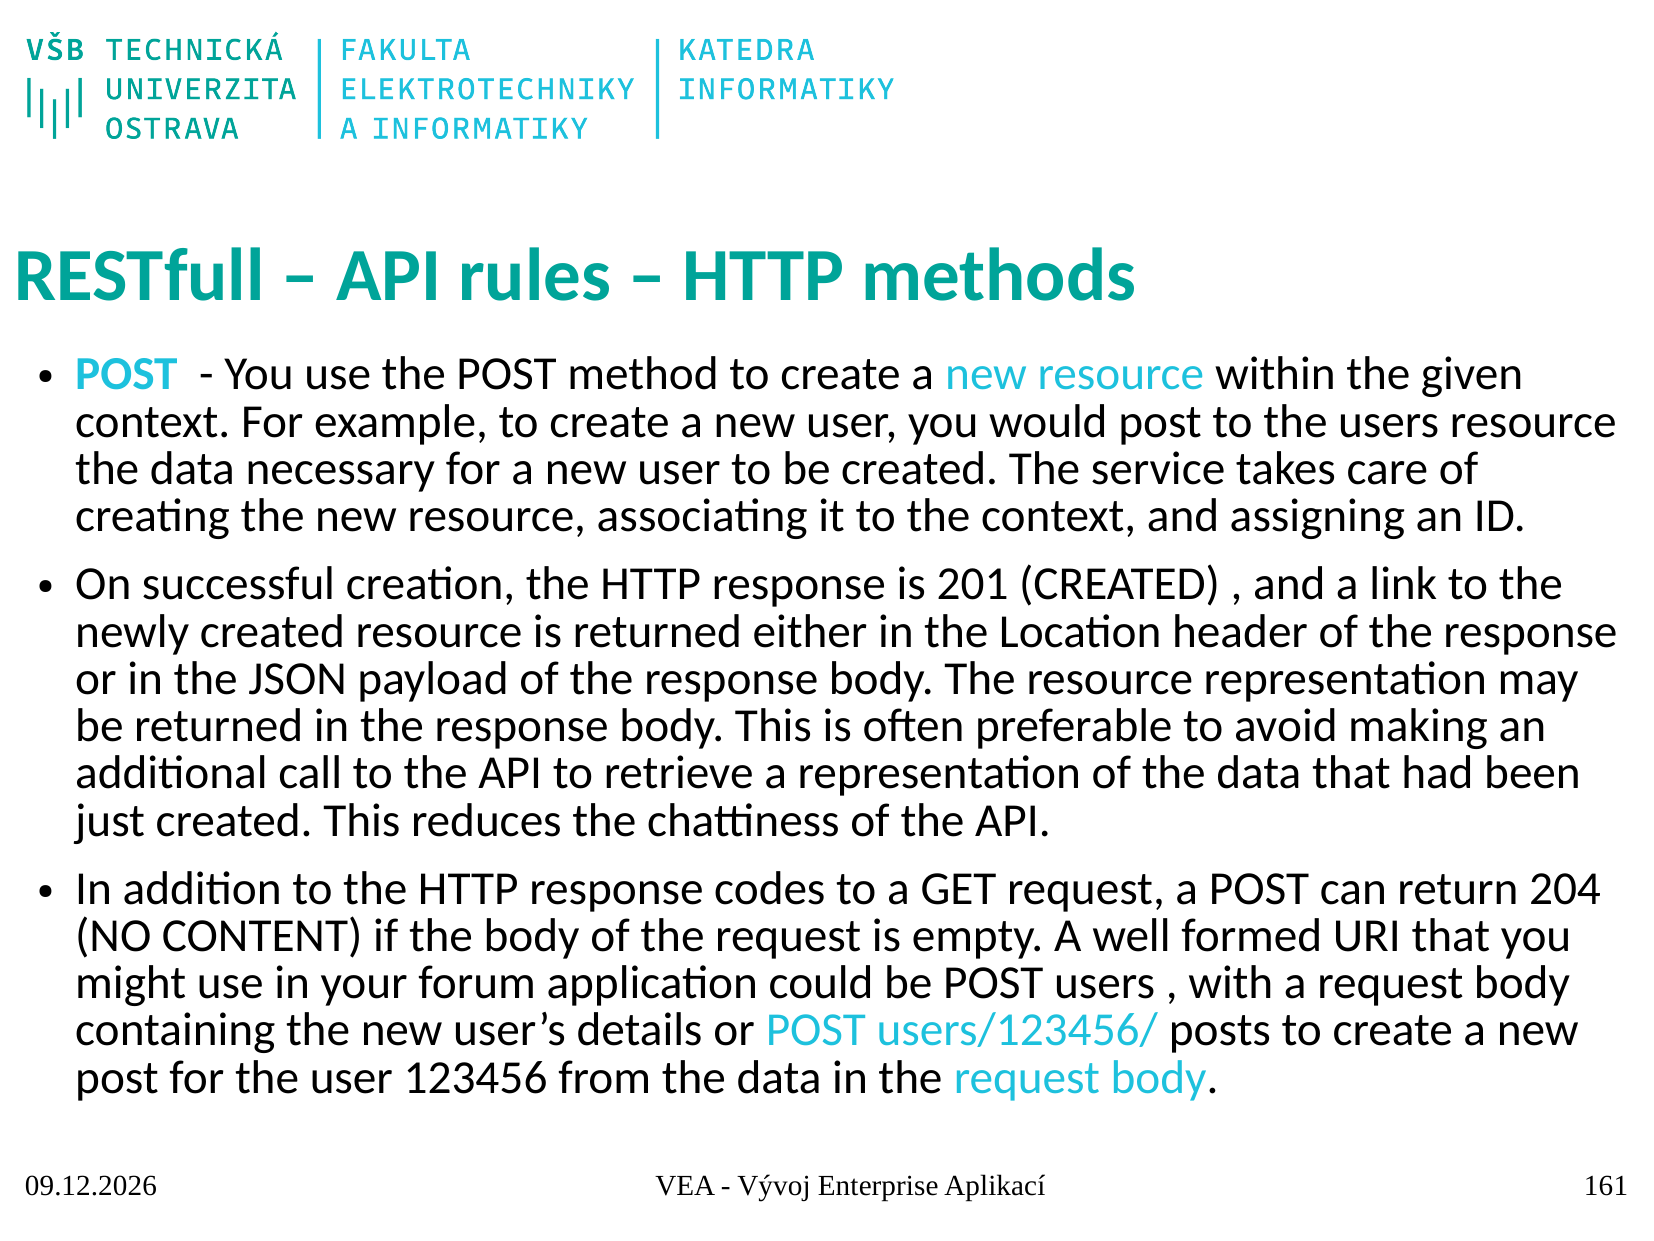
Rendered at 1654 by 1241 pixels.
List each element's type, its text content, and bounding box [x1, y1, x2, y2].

list POST - You use the POST method to create a new resource within the given context. For example, to create a new user, you would post to the users resource the data necessary for a new user to be created. The service takes care of creating the new resource, associating it to the context, and assigning an ID. On successful creation, the HTTP response is 201 (CREATED) , and a link to the newly created resource is returned either in the Location header of the response or in the JSON payload of the response body. The resource representation may be returned in the response body. This is often preferable to avoid making an additional call to the API to retrieve a representation of the data that had been just created. This reduces the chattiness of the API. In addition to the HTTP response codes to a GET request, a POST can return 204 (NO CONTENT) if the body of the request is empty. A well formed URI that you might use in your forum application could be POST users , with a request body containing the new user’s details or POST users/123456/ posts to create a new post for the user 123456 from the data in the request body. [24, 354, 1629, 1146]
title RESTfull – API rules – HTTP methods [14, 165, 1619, 319]
picture [26, 31, 894, 139]
